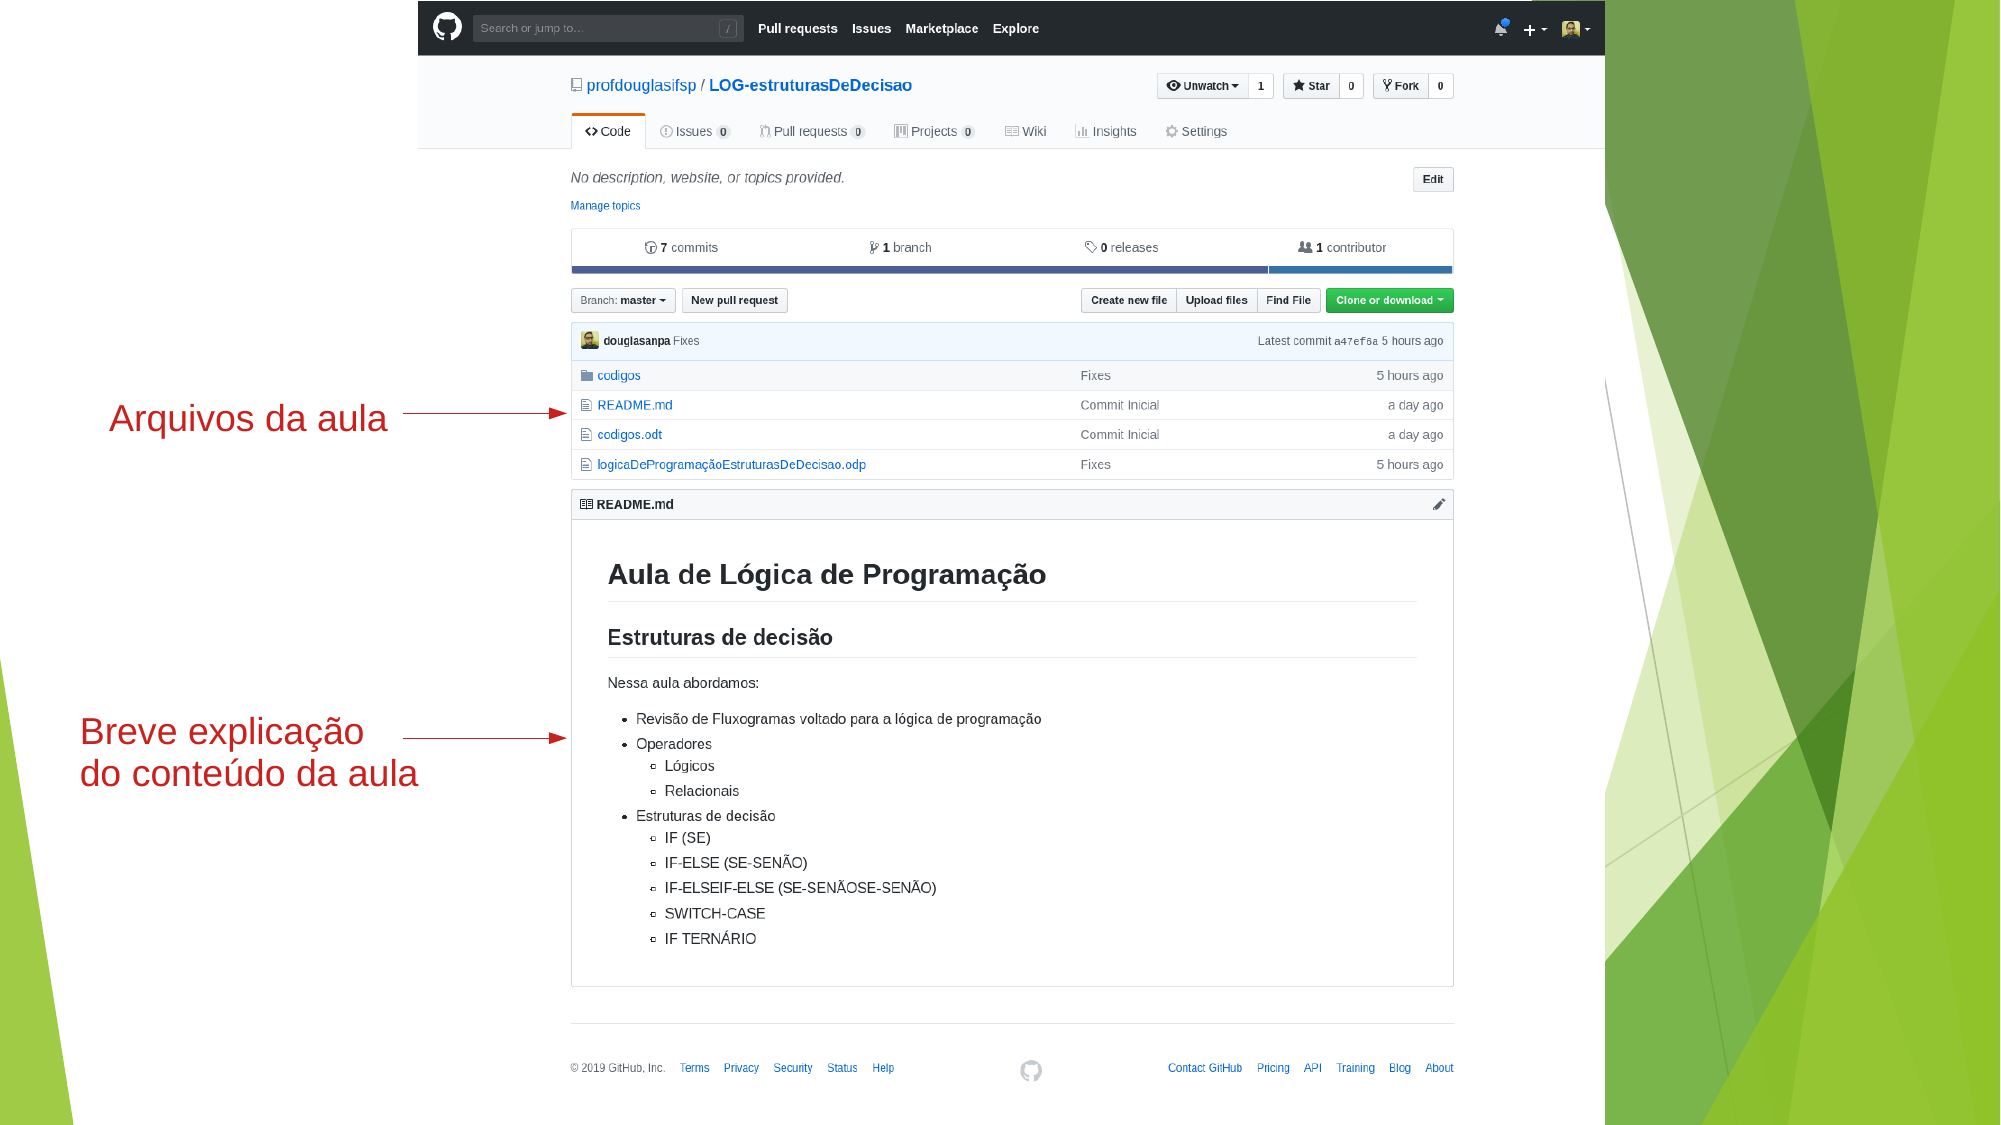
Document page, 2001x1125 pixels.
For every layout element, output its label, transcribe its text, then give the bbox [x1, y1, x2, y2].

text_box Arquivos da aula [94, 389, 403, 447]
picture [418, 1, 1605, 1125]
text_box Breve explicação do conteúdo da aula [64, 702, 434, 802]
